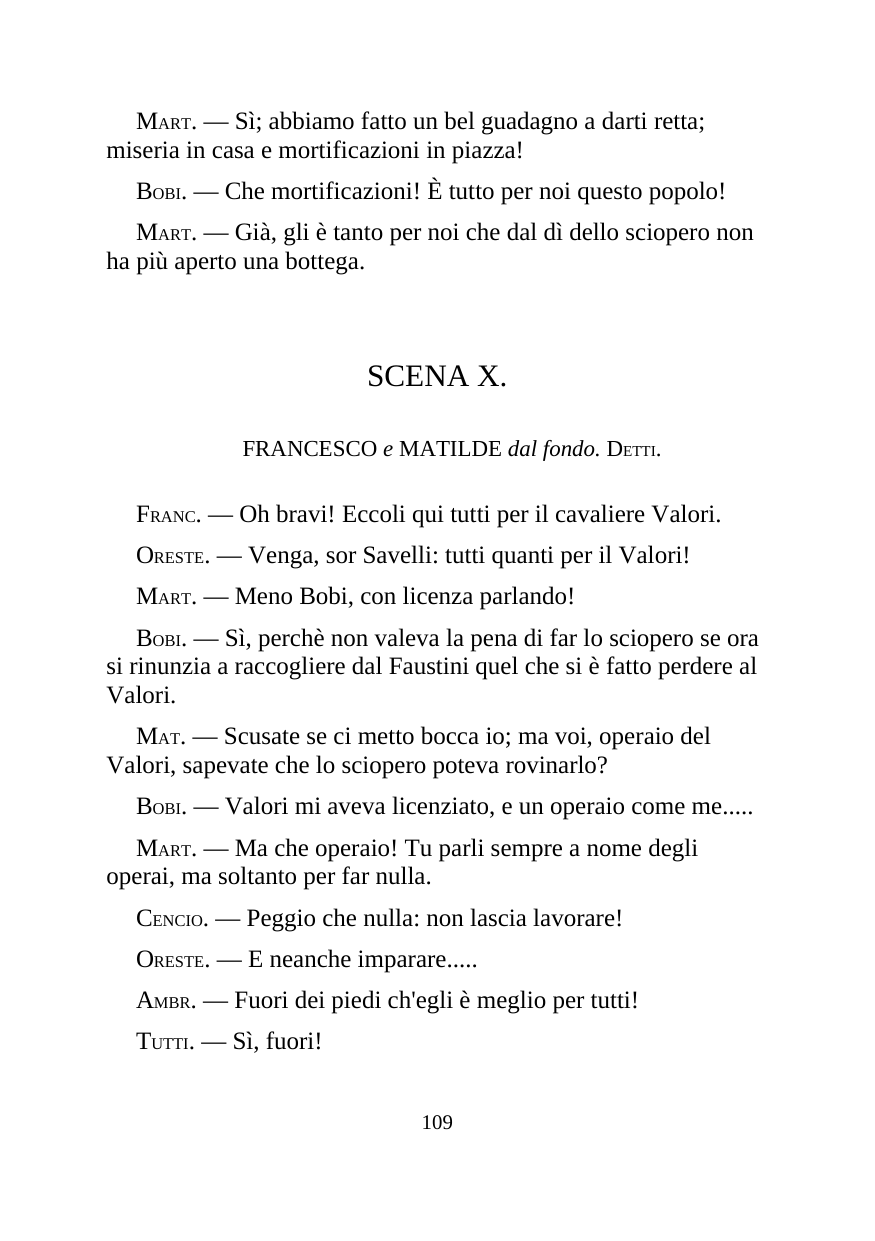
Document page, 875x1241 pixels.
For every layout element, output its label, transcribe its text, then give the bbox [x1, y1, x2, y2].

text Oreste. ― Venga, sor Savelli: tutti quanti per il Valori! [106, 540, 768, 569]
text Mart. ― Meno Bobi, con licenza parlando! [106, 581, 768, 610]
text Cencio. ― Peggio che nulla: non lascia lavorare! [106, 903, 768, 931]
text Bobi. ― Che mortificazioni! È tutto per noi questo popolo! [106, 176, 768, 205]
text Tutti. ― Sì, fuori! [106, 1026, 768, 1055]
text Mart. ― Già, gli è tanto per noi che dal dì dello sciopero non ha più aperto una bottega. [106, 217, 768, 275]
text Mat. ― Scusate se ci metto bocca io; ma voi, operaio del Valori, sapevate che lo sciopero poteva rovinarlo? [106, 721, 768, 779]
text Mart. ― Sì; abbiamo fatto un bel guadagno a darti retta; miseria in casa e mortificazioni in piazza! [106, 106, 768, 164]
text Mart. ― Ma che operaio! Tu parli sempre a nome degli operai, ma soltanto per far nulla. [106, 833, 768, 890]
subtitle SCENA X. [106, 358, 768, 394]
text FRANCESCO e MATILDE dal fondo. Detti. [106, 435, 768, 461]
text Franc. ― Oh bravi! Eccoli qui tutti per il cavaliere Valori. [106, 499, 768, 528]
text Ambr. ― Fuori dei piedi ch'egli è meglio per tutti! [106, 985, 768, 1014]
text Bobi. ― Sì, perchè non valeva la pena di far lo sciopero se ora si rinunzia a raccogliere dal Faustini quel che si è fatto perdere al Valori. [106, 623, 768, 709]
text Oreste. ― E neanche imparare..... [106, 944, 768, 973]
text Bobi. ― Valori mi aveva licenziato, e un operaio come me..... [106, 791, 768, 820]
